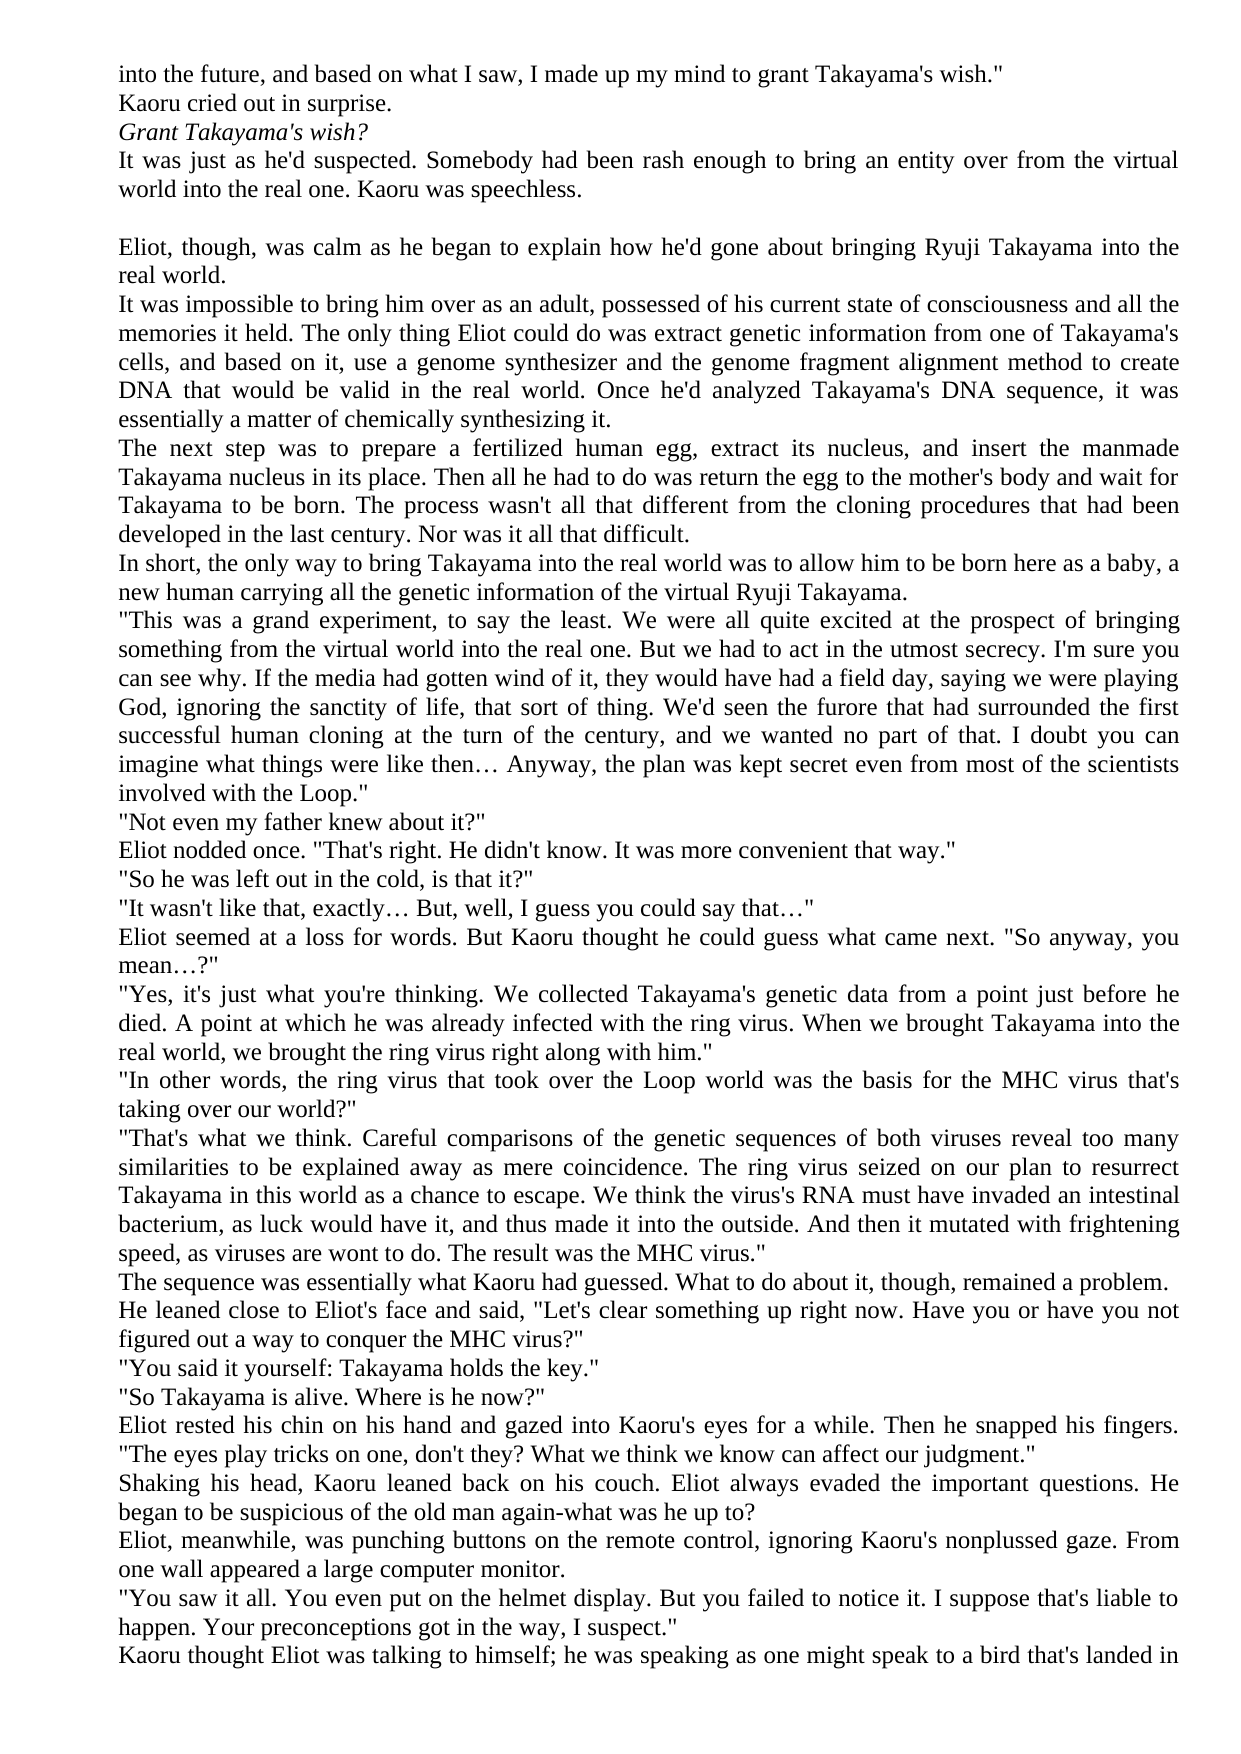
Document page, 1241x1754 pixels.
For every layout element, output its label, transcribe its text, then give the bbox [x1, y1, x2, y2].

text The sequence was essentially what Kaoru had guessed. What to do about it, though, remained a problem. [118, 1267, 1181, 1295]
text "You said it yourself: Takayama holds the key." [118, 1353, 1181, 1382]
text "Not even my father knew about it?" [118, 807, 1181, 835]
text He leaned close to Eliot's face and said, "Let's clear something up right now. Have you or have you not figured out a way to conquer the MHC virus?" [118, 1295, 1181, 1353]
text It was impossible to bring him over as an adult, possessed of his current state of consciousness and all the memories it held. The only thing Eliot could do was extract genetic information from one of Takayama's cells, and based on it, use a genome synthesizer and the genome fragment alignment method to create DNA that would be valid in the real world. Once he'd analyzed Takayama's DNA sequence, it was essentially a matter of chemically synthesizing it. [118, 289, 1181, 433]
text "In other words, the ring virus that took over the Loop world was the basis for the MHC virus that's taking over our world?" [118, 1065, 1181, 1123]
text Eliot nodded once. "That's right. He didn't know. It was more convenient that way." [118, 835, 1181, 864]
text "It wasn't like that, exactly… But, well, I guess you could say that…" [118, 893, 1181, 922]
text "So Takayama is alive. Where is he now?" [118, 1382, 1181, 1410]
text "That's what we think. Careful comparisons of the genetic sequences of both viruses reveal too many similarities to be explained away as mere coincidence. The ring virus seized on our plan to resurrect Takayama in this world as a chance to escape. We think the virus's RNA must have invaded an intestinal bacterium, as luck would have it, and thus made it into the outside. And then it mutated with frightening speed, as viruses are wont to do. The result was the MHC virus." [118, 1123, 1181, 1267]
text Shaking his head, Kaoru leaned back on his couch. Eliot always evaded the important questions. He began to be suspicious of the old man again-what was he up to? [118, 1468, 1181, 1525]
text Kaoru thought Eliot was talking to himself; he was speaking as one might speak to a bird that's landed in [118, 1640, 1181, 1669]
text The next step was to prepare a fertilized human egg, extract its nucleus, and insert the manmade Takayama nucleus in its place. Then all he had to do was return the egg to the mother's body and wait for Takayama to be born. The process wasn't all that different from the cloning procedures that had been developed in the last century. Nor was it all that difficult. [118, 433, 1181, 548]
text Eliot, meanwhile, was punching buttons on the remote control, ignoring Kaoru's nonplussed gaze. From one wall appeared a large computer monitor. [118, 1525, 1181, 1583]
text into the future, and based on what I saw, I made up my mind to grant Takayama's wish." [118, 59, 1181, 88]
text "So he was left out in the cold, is that it?" [118, 864, 1181, 893]
text Kaoru cried out in surprise. [118, 88, 1181, 117]
text Eliot, though, was calm as he began to explain how he'd gone about bringing Ryuji Takayama into the real world. [118, 232, 1181, 289]
text "Yes, it's just what you're thinking. We collected Takayama's genetic data from a point just before he died. A point at which he was already infected with the ring virus. When we brought Takayama into the real world, we brought the ring virus right along with him." [118, 979, 1181, 1065]
text Eliot seemed at a loss for words. But Kaoru thought he could guess what came next. "So anyway, you mean…?" [118, 922, 1181, 979]
text In short, the only way to bring Takayama into the real world was to allow him to be born here as a baby, a new human carrying all the genetic information of the virtual Ryuji Takayama. [118, 548, 1181, 605]
text Grant Takayama's wish? [118, 117, 1181, 145]
text "This was a grand experiment, to say the least. We were all quite excited at the prospect of bringing something from the virtual world into the real one. But we had to act in the utmost secrecy. I'm sure you can see why. If the media had gotten wind of it, they would have had a field day, saying we were playing God, ignoring the sanctity of life, that sort of thing. We'd seen the furore that had surrounded the first successful human cloning at the turn of the century, and we wanted no part of that. I doubt you can imagine what things were like then… Anyway, the plan was kept secret even from most of the scientists involved with the Loop." [118, 605, 1181, 807]
text Eliot rested his chin on his hand and gazed into Kaoru's eyes for a while. Then he snapped his fingers. "The eyes play tricks on one, don't they? What we think we know can affect our judgment." [118, 1410, 1181, 1468]
text "You saw it all. You even put on the helmet display. But you failed to notice it. I suppose that's liable to happen. Your preconceptions got in the way, I suspect." [118, 1583, 1181, 1640]
text It was just as he'd suspected. Somebody had been rash enough to bring an entity over from the virtual world into the real one. Kaoru was speechless. [118, 145, 1181, 203]
